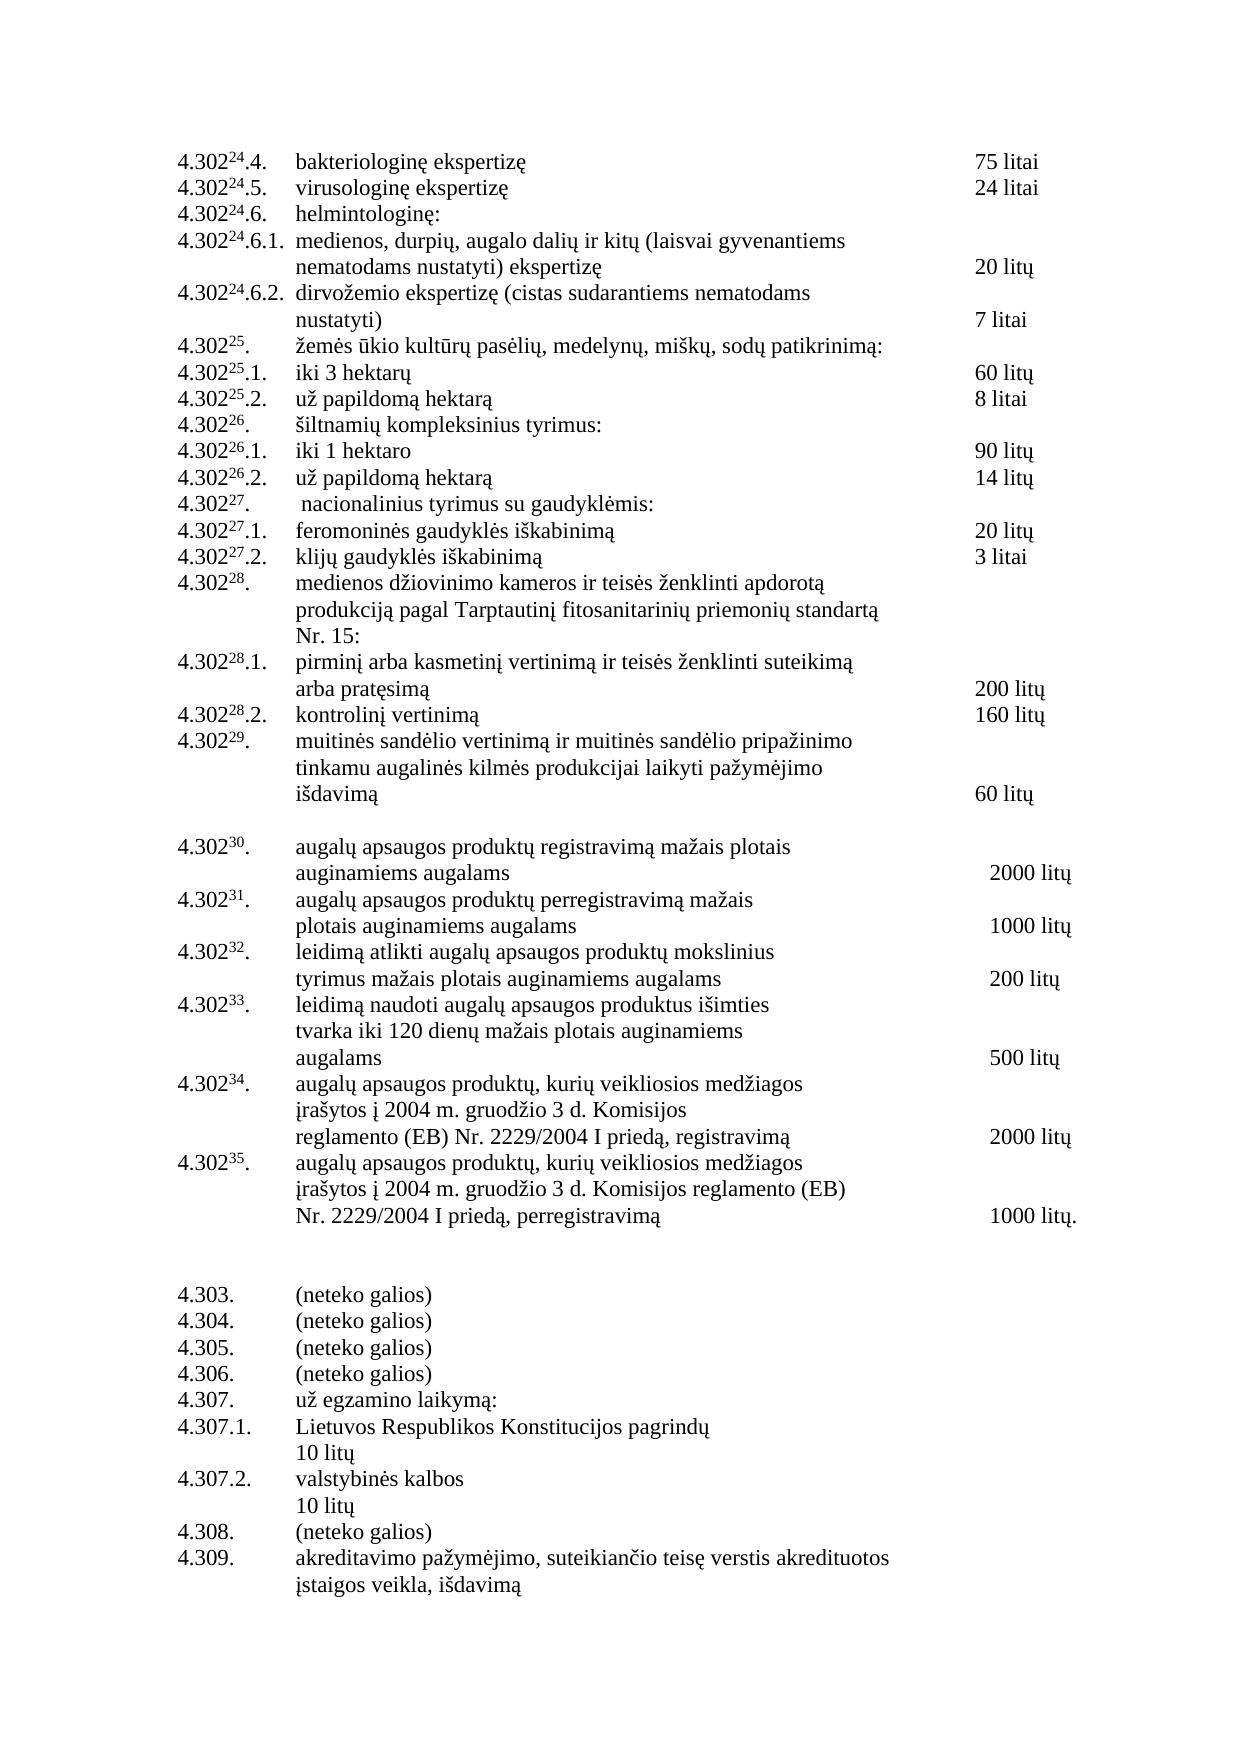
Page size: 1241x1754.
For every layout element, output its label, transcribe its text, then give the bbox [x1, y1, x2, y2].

text 4.304. (neteko galios) [177, 1307, 945, 1334]
text reglamento (EB) Nr. 2229/2004 I priedą, registravimą 2000 litų [177, 1123, 1122, 1149]
text 4.30228.1. pirminį arba kasmetinį vertinimą ir teisės ženklinti suteikimą [177, 648, 1122, 675]
text tvarka iki 120 dienų mažais plotais auginamiems [177, 1017, 1122, 1044]
text 4.30228. medienos džiovinimo kameros ir teisės ženklinti apdorotą [177, 569, 1122, 596]
text 4.30227.1. feromoninės gaudyklės iškabinimą 20 litų [177, 517, 1122, 543]
text tyrimus mažais plotais auginamiems augalams 200 litų [177, 965, 1122, 991]
text 4.30230. augalų apsaugos produktų registravimą mažais plotais [177, 833, 1122, 859]
text arba pratęsimą 200 litų [177, 675, 1122, 701]
text 4.30232. leidimą atlikti augalų apsaugos produktų mokslinius [177, 938, 1122, 965]
text 4.30229. muitinės sandėlio vertinimą ir muitinės sandėlio pripažinimo [177, 727, 1122, 754]
text 4.30233. leidimą naudoti augalų apsaugos produktus išimties [177, 991, 1122, 1017]
text produkciją pagal Tarptautinį fitosanitarinių priemonių standartą [177, 596, 1122, 622]
text 4.30225.2. už papildomą hektarą 8 litai [177, 385, 1122, 411]
text 4.308. (neteko galios) [177, 1518, 945, 1544]
text nematodams nustatyti) ekspertizę 20 litų [177, 253, 1122, 279]
text 4.303. (neteko galios) [177, 1281, 945, 1307]
text 4.30224.4. bakteriologinę ekspertizę 75 litai [177, 148, 1122, 174]
text 4.307.2. valstybinės kalbos 10 litų [177, 1465, 945, 1518]
text plotais auginamiems augalams 1000 litų [177, 912, 1122, 938]
text 4.307.1. Lietuvos Respublikos Konstitucijos pagrindų 10 litų [177, 1413, 945, 1465]
text išdavimą 60 litų [177, 780, 1122, 807]
text 4.30224.5. virusologinę ekspertizę 24 litai [177, 174, 1122, 200]
text nustatyti) 7 litai [177, 306, 1122, 332]
text tinkamu augalinės kilmės produkcijai laikyti pažymėjimo [177, 754, 1122, 780]
text 4.309. akreditavimo pažymėjimo, suteikiančio teisę verstis akredituotos įstaigos veikla, išdavimą [177, 1544, 945, 1597]
text 4.30227. nacionalinius tyrimus su gaudyklėmis: [177, 490, 1122, 517]
text 4.305. (neteko galios) [177, 1334, 945, 1360]
text auginamiems augalams 2000 litų [177, 859, 1122, 886]
text 4.30226. šiltnamių kompleksinius tyrimus: [177, 411, 1122, 438]
text 4.30228.2. kontrolinį vertinimą 160 litų [177, 701, 1122, 727]
text 4.30225. žemės ūkio kultūrų pasėlių, medelynų, miškų, sodų patikrinimą: [177, 332, 1122, 358]
text 4.30224.6.1. medienos, durpių, augalo dalių ir kitų (laisvai gyvenantiems [177, 227, 1122, 253]
text Nr. 15: [177, 622, 1122, 648]
text 4.30227.2. klijų gaudyklės iškabinimą 3 litai [177, 543, 1122, 569]
text augalams 500 litų [177, 1044, 1122, 1070]
text įrašytos į 2004 m. gruodžio 3 d. Komisijos reglamento (EB) [177, 1176, 1122, 1202]
text 4.30226.1. iki 1 hektaro 90 litų [177, 438, 1122, 464]
text 4.30224.6. helmintologinę: [177, 200, 1122, 227]
text 4.30224.6.2. dirvožemio ekspertizę (cistas sudarantiems nematodams [177, 279, 1122, 306]
text 4.30234. augalų apsaugos produktų, kurių veikliosios medžiagos [177, 1070, 1122, 1096]
text 4.306. (neteko galios) [177, 1360, 945, 1386]
text 4.30231. augalų apsaugos produktų perregistravimą mažais [177, 886, 1122, 912]
text 4.30226.2. už papildomą hektarą 14 litų [177, 464, 1122, 490]
text 4.307. už egzamino laikymą: [177, 1386, 945, 1413]
text Nr. 2229/2004 I priedą, perregistravimą 1000 litų. [177, 1202, 1122, 1228]
text 4.30225.1. iki 3 hektarų 60 litų [177, 358, 1122, 385]
text 4.30235. augalų apsaugos produktų, kurių veikliosios medžiagos [177, 1149, 1122, 1176]
text įrašytos į 2004 m. gruodžio 3 d. Komisijos [177, 1096, 1122, 1123]
